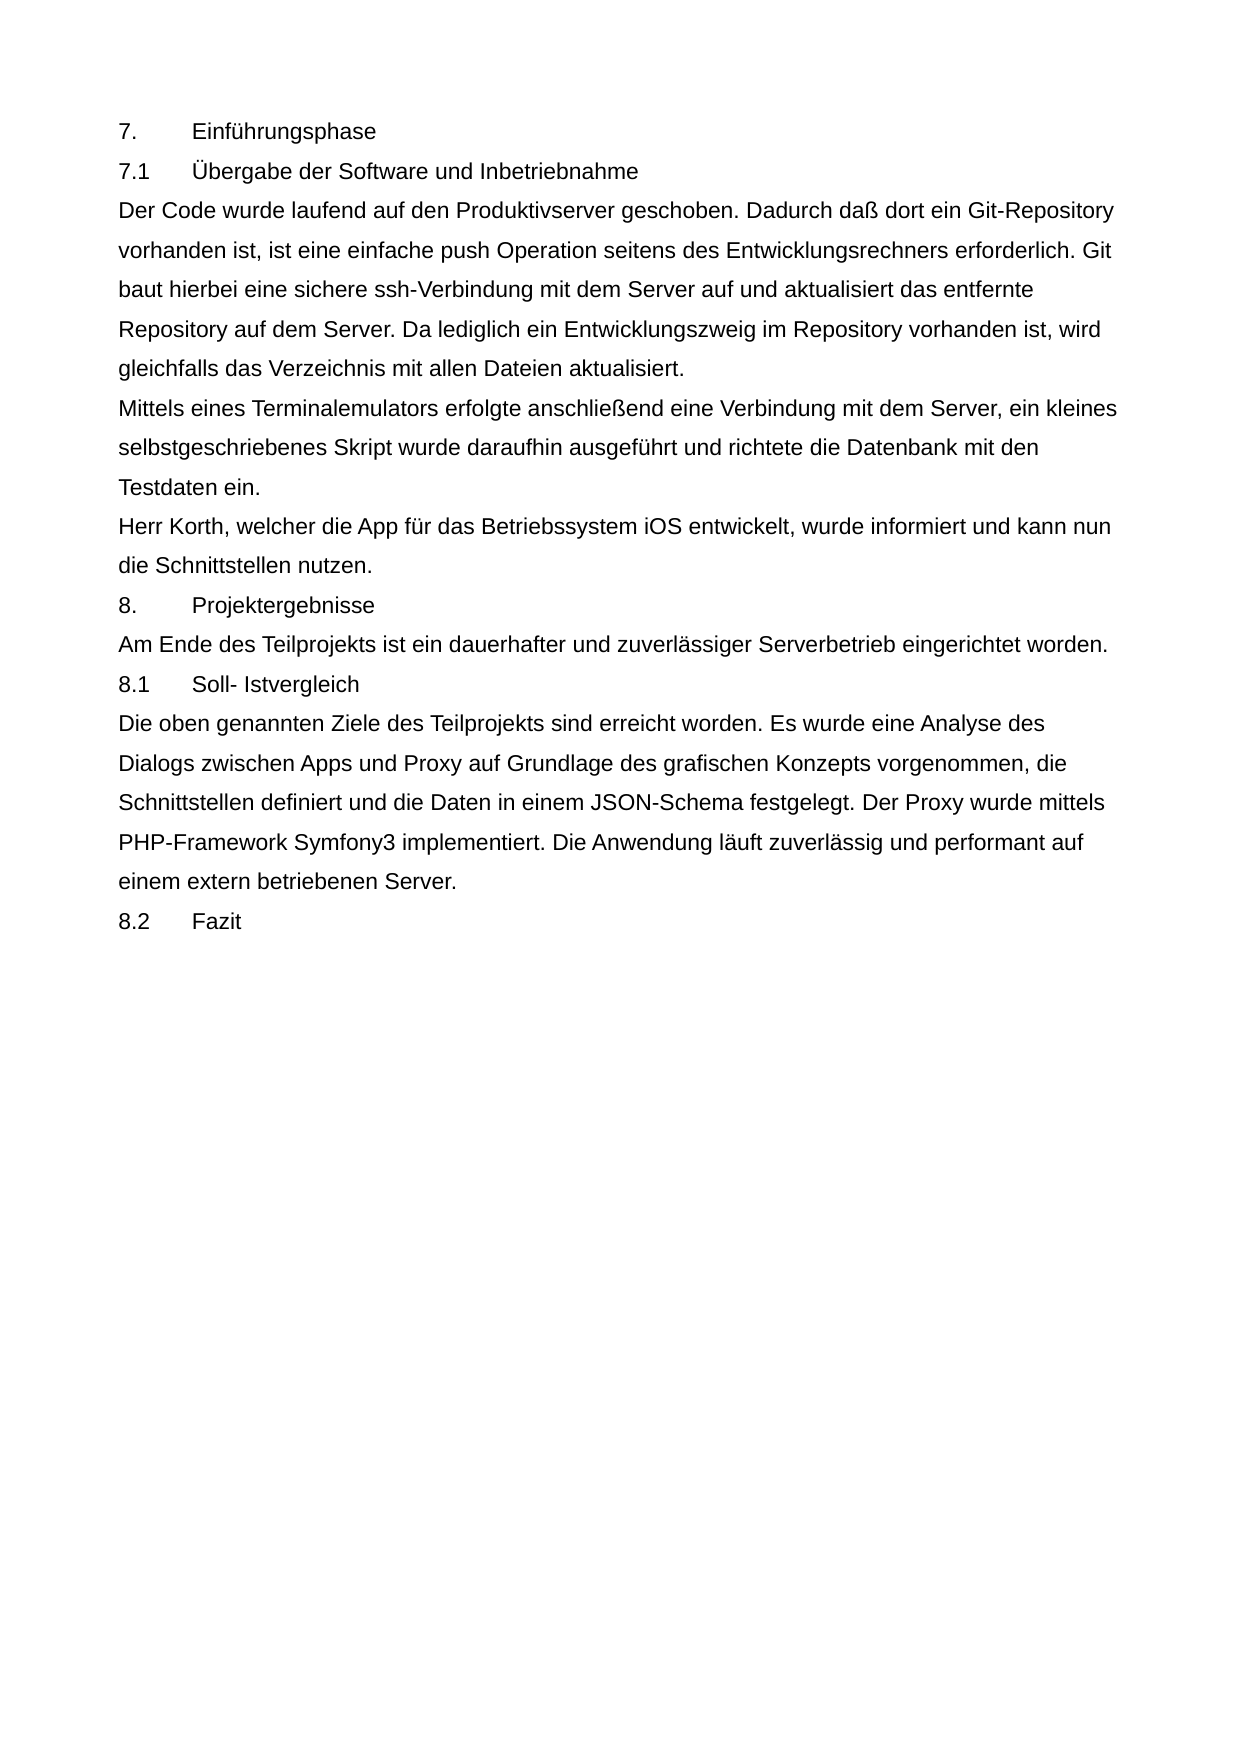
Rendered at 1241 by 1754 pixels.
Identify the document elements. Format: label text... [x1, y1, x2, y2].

text 7.1 Übergabe der Software und Inbetriebnahme [118, 158, 1122, 184]
text Am Ende des Teilprojekts ist ein dauerhafter und zuverlässiger Serverbetrieb eingerichtet worden. [118, 631, 1122, 658]
text Herr Korth, welcher die App für das Betriebssystem iOS entwickelt, wurde informiert und kann nun die Schnittstellen nutzen. [118, 513, 1122, 579]
text 7. Einführungsphase [118, 118, 1122, 144]
text Der Code wurde laufend auf den Produktivserver geschoben. Dadurch daß dort ein Git-Repository vorhanden ist, ist eine einfache push Operation seitens des Entwicklungsrechners erforderlich. Git baut hierbei eine sichere ssh-Verbindung mit dem Server auf und aktualisiert das entfernte Repository auf dem Server. Da lediglich ein Entwicklungszweig im Repository vorhanden ist, wird gleichfalls das Verzeichnis mit allen Dateien aktualisiert. [118, 197, 1122, 381]
text Die oben genannten Ziele des Teilprojekts sind erreicht worden. Es wurde eine Analyse des Dialogs zwischen Apps und Proxy auf Grundlage des grafischen Konzepts vorgenommen, die Schnittstellen definiert und die Daten in einem JSON-Schema festgelegt. Der Proxy wurde mittels PHP-Framework Symfony3 implementiert. Die Anwendung läuft zuverlässig und performant auf einem extern betriebenen Server. [118, 710, 1122, 894]
text 8.2 Fazit [118, 908, 1122, 934]
text Mittels eines Terminalemulators erfolgte anschließend eine Verbindung mit dem Server, ein kleines selbstgeschriebenes Skript wurde daraufhin ausgeführt und richtete die Datenbank mit den Testdaten ein. [118, 394, 1122, 500]
text 8.1 Soll- Istvergleich [118, 671, 1122, 697]
text 8. Projektergebnisse [118, 592, 1122, 618]
